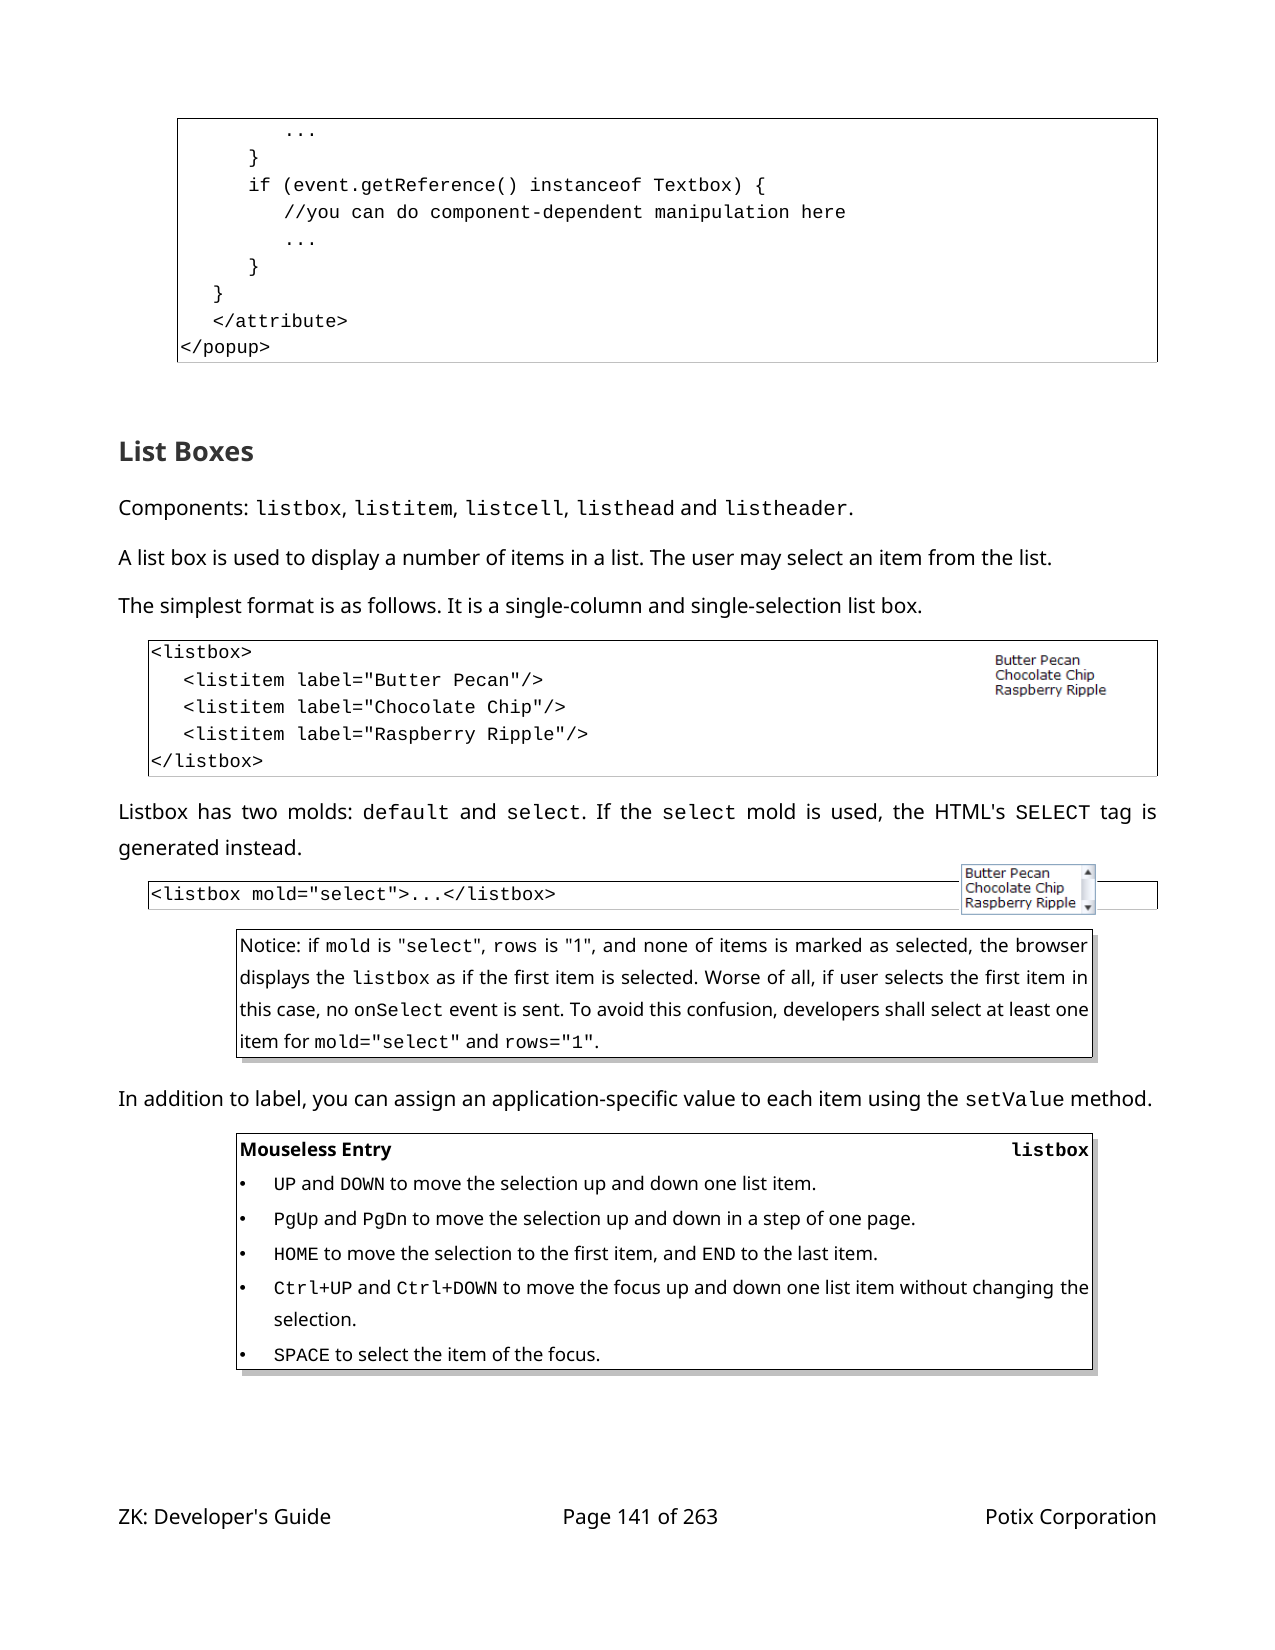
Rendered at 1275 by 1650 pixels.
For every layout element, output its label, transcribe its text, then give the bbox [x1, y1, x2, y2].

list SPACE to select the item of the focus. [237, 1338, 1092, 1369]
picture [990, 650, 1118, 700]
text [1098, 882, 1157, 909]
text <listitem label="Butter Pecan"/> [149, 668, 990, 692]
text ... [178, 227, 1157, 251]
list Ctrl+UP and Ctrl+DOWN to move the focus up and down one list item without changing the selection. [237, 1271, 1092, 1332]
text if (event.getReference() instanceof Textbox) { [178, 172, 1157, 197]
list HOME to move the selection to the first item, and END to the last item. [237, 1237, 1092, 1266]
list UP and DOWN to move the selection up and down one list item. [237, 1168, 1092, 1196]
text Listbox has two molds: default and select. If the select mold is used, the HTML's SELECT tag is generated instead. [118, 797, 1157, 861]
list PgUp and PgDn to move the selection up and down in a step of one page. [237, 1202, 1092, 1231]
text <listitem label="Chocolate Chip"/> [149, 695, 1157, 719]
text </listbox> [149, 749, 1157, 776]
text </attribute> </popup> [178, 308, 1157, 362]
text ... [178, 119, 1157, 142]
text } [178, 254, 1157, 278]
text A list box is used to display a number of items in a list. The user may select an item from the list. [118, 543, 1157, 571]
picture [959, 862, 1098, 917]
text In addition to label, you can assign an application-specific value to each item using the setValue method. [118, 1084, 1157, 1112]
text <listbox> [149, 641, 1157, 665]
text Mouseless Entry listbox [237, 1134, 1092, 1162]
text } [178, 281, 1157, 306]
subtitle List Boxes [118, 433, 1157, 470]
text Components: listbox, listitem, listcell, listhead and listheader. [118, 493, 1157, 522]
text Notice: if mold is "select", rows is "1", and none of items is marked as selected, the browser displays the listbox as if the first item is selected. Worse of all, if user selects the first item in this case, no onSelect event is sent. To avoid this confusion, developers shall select at least one item for mold="select" and rows="1". [237, 930, 1092, 1057]
text The simplest format is as follows. It is a single-column and single-selection list box. [118, 592, 1157, 620]
text //you can do component-dependent manipulation here [178, 200, 1157, 224]
text [1118, 668, 1157, 692]
text } [178, 145, 1157, 169]
text <listbox mold="select">...</listbox> [149, 882, 959, 909]
text <listitem label="Raspberry Ripple"/> [149, 722, 1157, 746]
